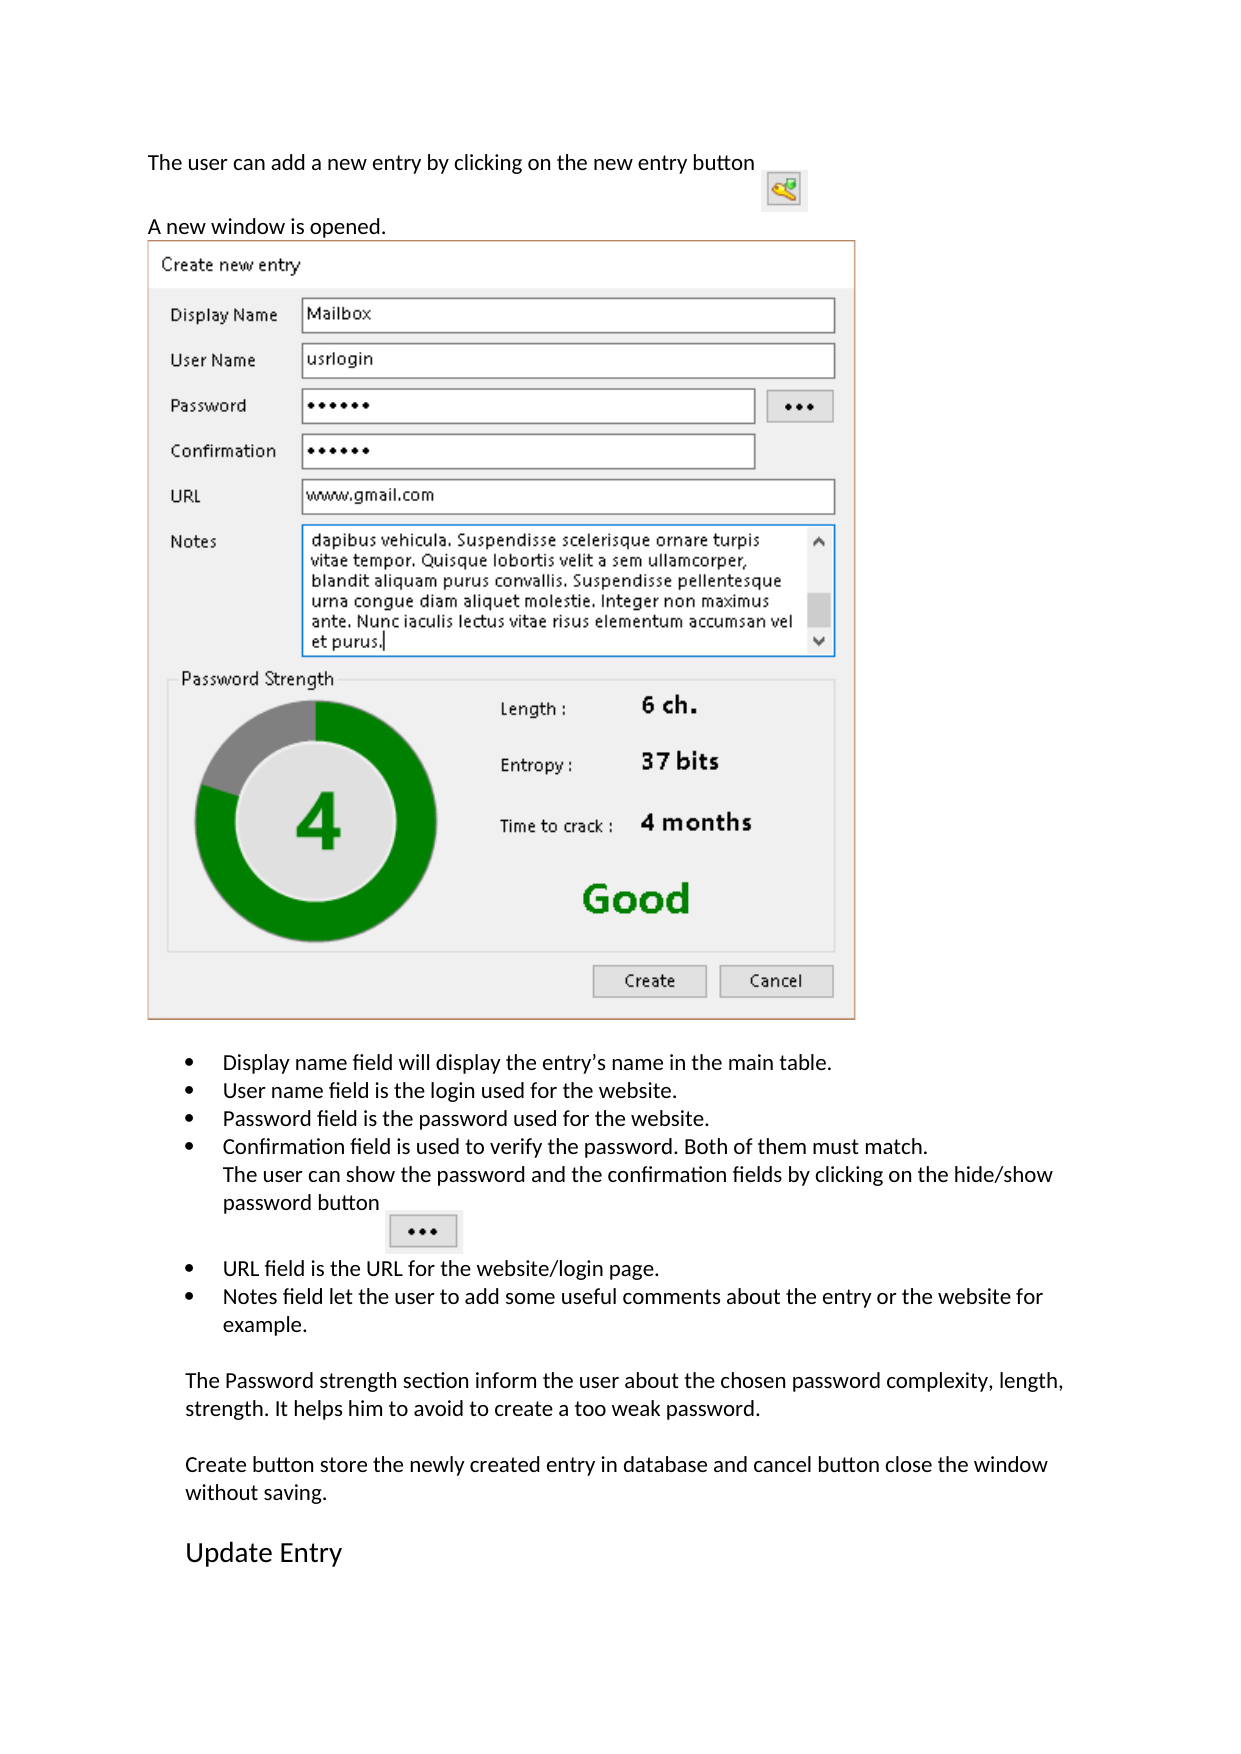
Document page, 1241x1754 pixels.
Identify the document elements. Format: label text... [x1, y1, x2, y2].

list Notes field let the user to add some useful comments about the entry or the website for example. [185, 1282, 1093, 1338]
list Password field is the password used for the website. [185, 1104, 1093, 1132]
list User name field is the login used for the website. [185, 1076, 1093, 1104]
text Update Entry [185, 1534, 1093, 1570]
text The user can add a new entry by clicking on the new entry button [148, 148, 1093, 212]
text The Password strength section inform the user about the chosen password complexity, length, strength. It helps him to avoid to create a too weak password. [185, 1366, 1093, 1422]
list URL field is the URL for the website/login page. [185, 1254, 1093, 1282]
list Display name field will display the entry’s name in the main table. [185, 1048, 1093, 1076]
list The user can show the password and the confirmation fields by clicking on the hide/show password button [223, 1160, 1093, 1254]
text A new window is opened. [148, 212, 1093, 240]
list Confirmation field is used to verify the password. Both of them must match. [185, 1132, 1093, 1160]
text Create button store the newly created entry in database and cancel button close the window without saving. [185, 1450, 1093, 1506]
